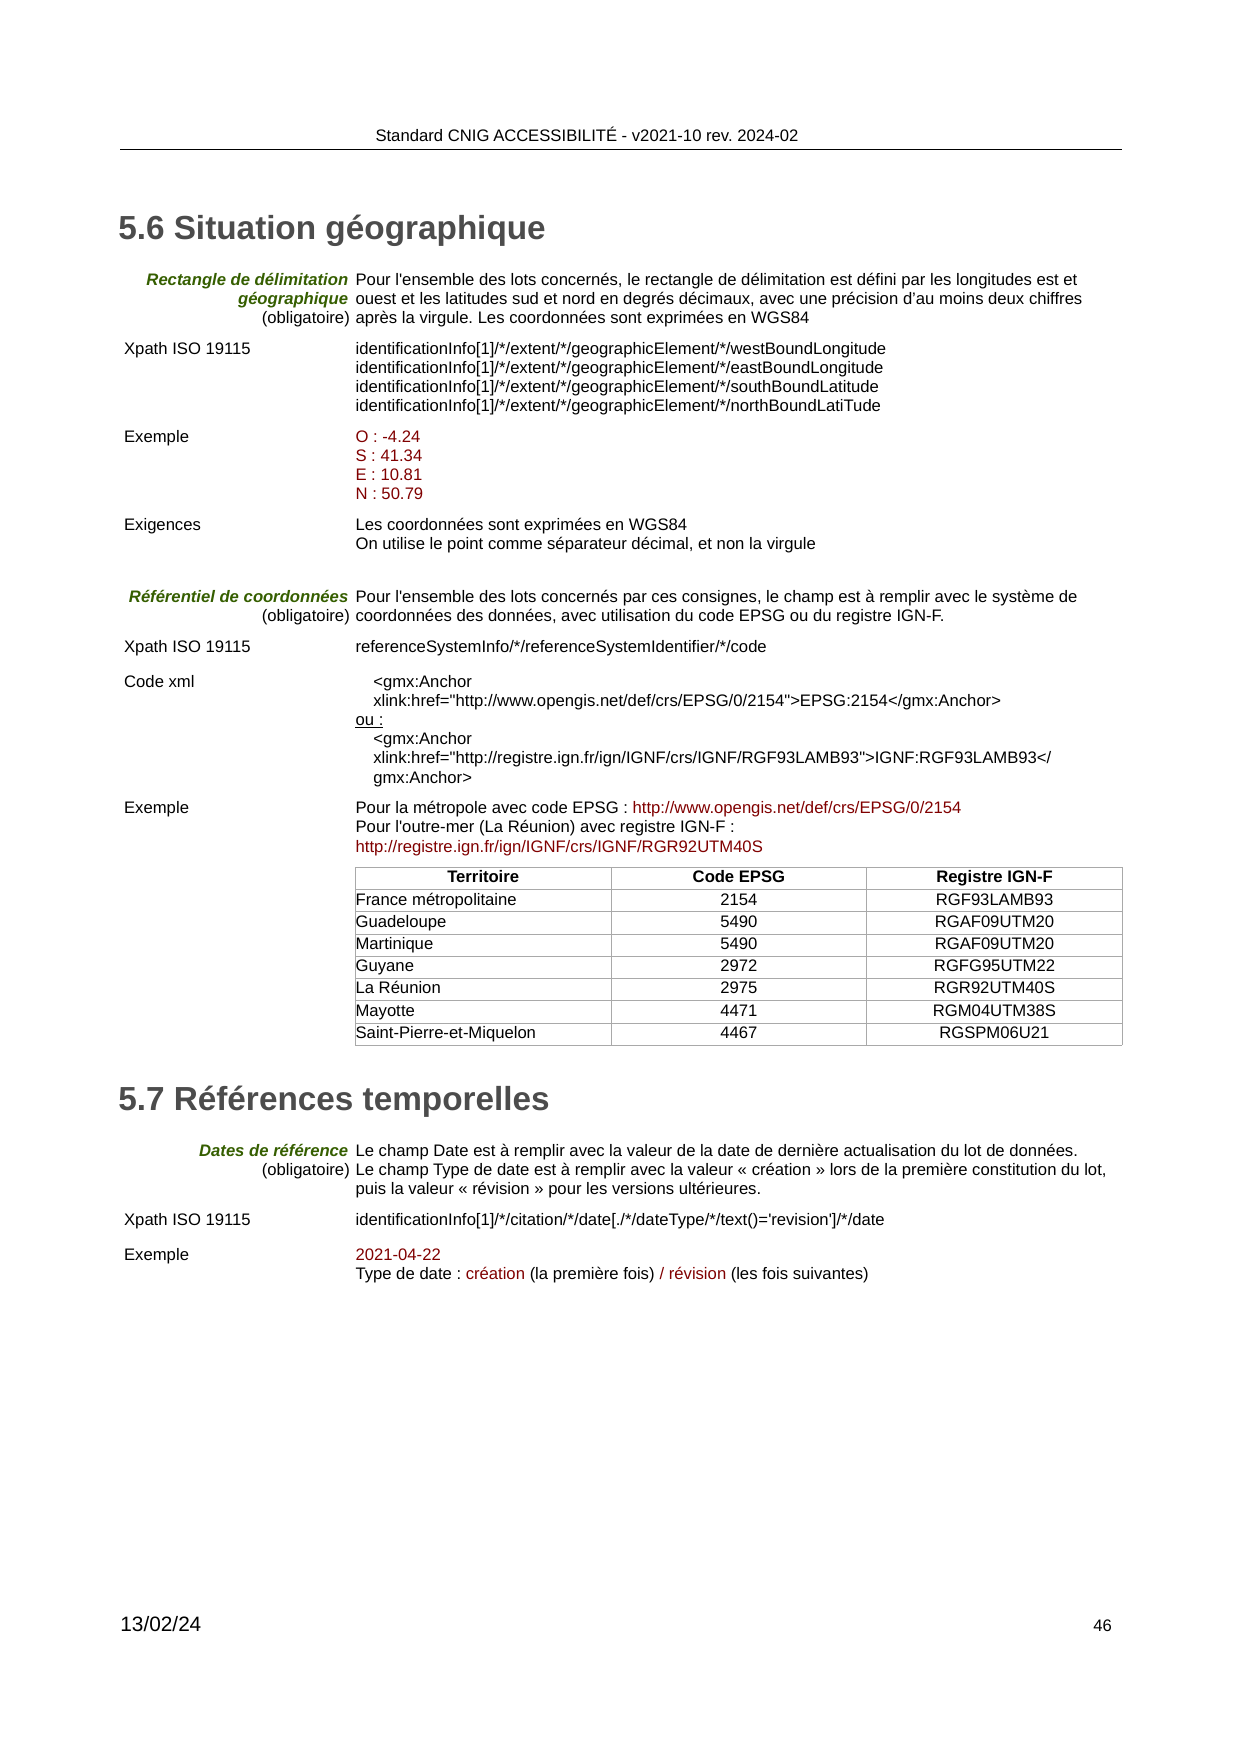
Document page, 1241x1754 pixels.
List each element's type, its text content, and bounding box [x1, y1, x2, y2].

table_header Pour l'ensemble des lots concernés, le rectangle de délimitation est défini par les longitudes est et ouest et les latitudes sud et nord en degrés décimaux, avec une précision d’au moins deux chiffres après la virgule. Les coordonnées sont exprimées en WGS84 [355, 264, 1122, 333]
table_cell 2021-04-22 Type de date : création (la première fois) / révision (les fois suivantes) [355, 1239, 1122, 1289]
table_cell 4467 [612, 1024, 866, 1044]
table_header Rectangle de délimitation géographique (obligatoire) [118, 264, 355, 333]
table_header Code EPSG [612, 868, 866, 889]
table_cell O : -4.24 S : 41.34 E : 10.81 N : 50.79 [355, 421, 1122, 509]
subtitle 5.7 Références temporelles [118, 1078, 1122, 1117]
table_cell identificationInfo[1]/*/citation/*/date[./*/dateType/*/text()='revision']/*/date [355, 1204, 1122, 1239]
subtitle 5.6 Situation géographique [118, 208, 1122, 246]
table_cell [355, 1046, 1122, 1051]
table_header Référentiel de coordonnées (obligatoire) [118, 581, 355, 631]
table_cell 2154 [612, 890, 866, 911]
table_cell Xpath ISO 19115 [118, 1204, 355, 1239]
table_cell RGR92UTM40S [867, 979, 1122, 1000]
table_cell 2975 [612, 979, 866, 1000]
table_cell <gmx:Anchor xlink:href="http://www.opengis.net/def/crs/EPSG/0/2154">EPSG:2154</gmx:Anchor> ou : <gmx:Anchor xlink:href="http://registre.ign.fr/ign/IGNF/crs/IGNF/RGF93LAMB93">IGNF:RGF93LAMB93</gmx:Anchor> [355, 666, 1122, 792]
table_cell referenceSystemInfo/*/referenceSystemIdentifier/*/code [355, 631, 1122, 666]
table_cell Exemple [118, 793, 355, 861]
table_cell Exemple [118, 1239, 355, 1289]
table_cell RGSPM06U21 [867, 1024, 1122, 1044]
table_cell Pour la métropole avec code EPSG : http://www.opengis.net/def/crs/EPSG/0/2154 Pour l'outre-mer (La Réunion) avec registre IGN-F : http://registre.ign.fr/ign/IGNF/crs/IGNF/RGR92UTM40S [355, 793, 1122, 861]
table_cell 5490 [612, 935, 866, 956]
table_cell Code xml [118, 666, 355, 792]
table_cell Exemple [118, 421, 355, 509]
table_cell 4471 [612, 1001, 866, 1022]
table_cell RGAF09UTM20 [867, 935, 1122, 956]
table_cell Saint-Pierre-et-Miquelon [356, 1024, 611, 1044]
table_cell Guadeloupe [356, 912, 611, 934]
table_cell [118, 861, 355, 1051]
table_cell 5490 [612, 912, 866, 934]
table_cell Exigences [118, 509, 355, 559]
table_cell RGFG95UTM22 [867, 957, 1122, 978]
table_header Pour l'ensemble des lots concernés par ces consignes, le champ est à remplir avec le système de coordonnées des données, avec utilisation du code EPSG ou du registre IGN-F. [355, 581, 1122, 631]
table_cell identificationInfo[1]/*/extent/*/geographicElement/*/westBoundLongitude identificationInfo[1]/*/extent/*/geographicElement/*/eastBoundLongitude identificationInfo[1]/*/extent/*/geographicElement/*/southBoundLatitude identificationInfo[1]/*/extent/*/geographicElement/*/northBoundLatiTude [355, 333, 1122, 421]
table_cell RGF93LAMB93 [867, 890, 1122, 911]
table_cell RGM04UTM38S [867, 1001, 1122, 1022]
table_cell [355, 861, 1122, 867]
table_cell Les coordonnées sont exprimées en WGS84 On utilise le point comme séparateur décimal, et non la virgule [355, 509, 1122, 559]
table_cell La Réunion [356, 979, 611, 1000]
table_cell RGAF09UTM20 [867, 912, 1122, 934]
table_header Registre IGN-F [867, 868, 1122, 889]
table_cell Guyane [356, 957, 611, 978]
table_header Dates de référence (obligatoire) [118, 1135, 355, 1204]
table_cell Mayotte [356, 1001, 611, 1022]
table_cell France métropolitaine [356, 890, 611, 911]
table_cell Xpath ISO 19115 [118, 631, 355, 666]
table_header Territoire [356, 868, 611, 889]
table_cell 2972 [612, 957, 866, 978]
table_header Le champ Date est à remplir avec la valeur de la date de dernière actualisation du lot de données. Le champ Type de date est à remplir avec la valeur « création » lors de la première constitution du lot, puis la valeur « révision » pour les versions ultérieures. [355, 1135, 1122, 1204]
table_cell Martinique [356, 935, 611, 956]
table_cell Xpath ISO 19115 [118, 333, 355, 421]
